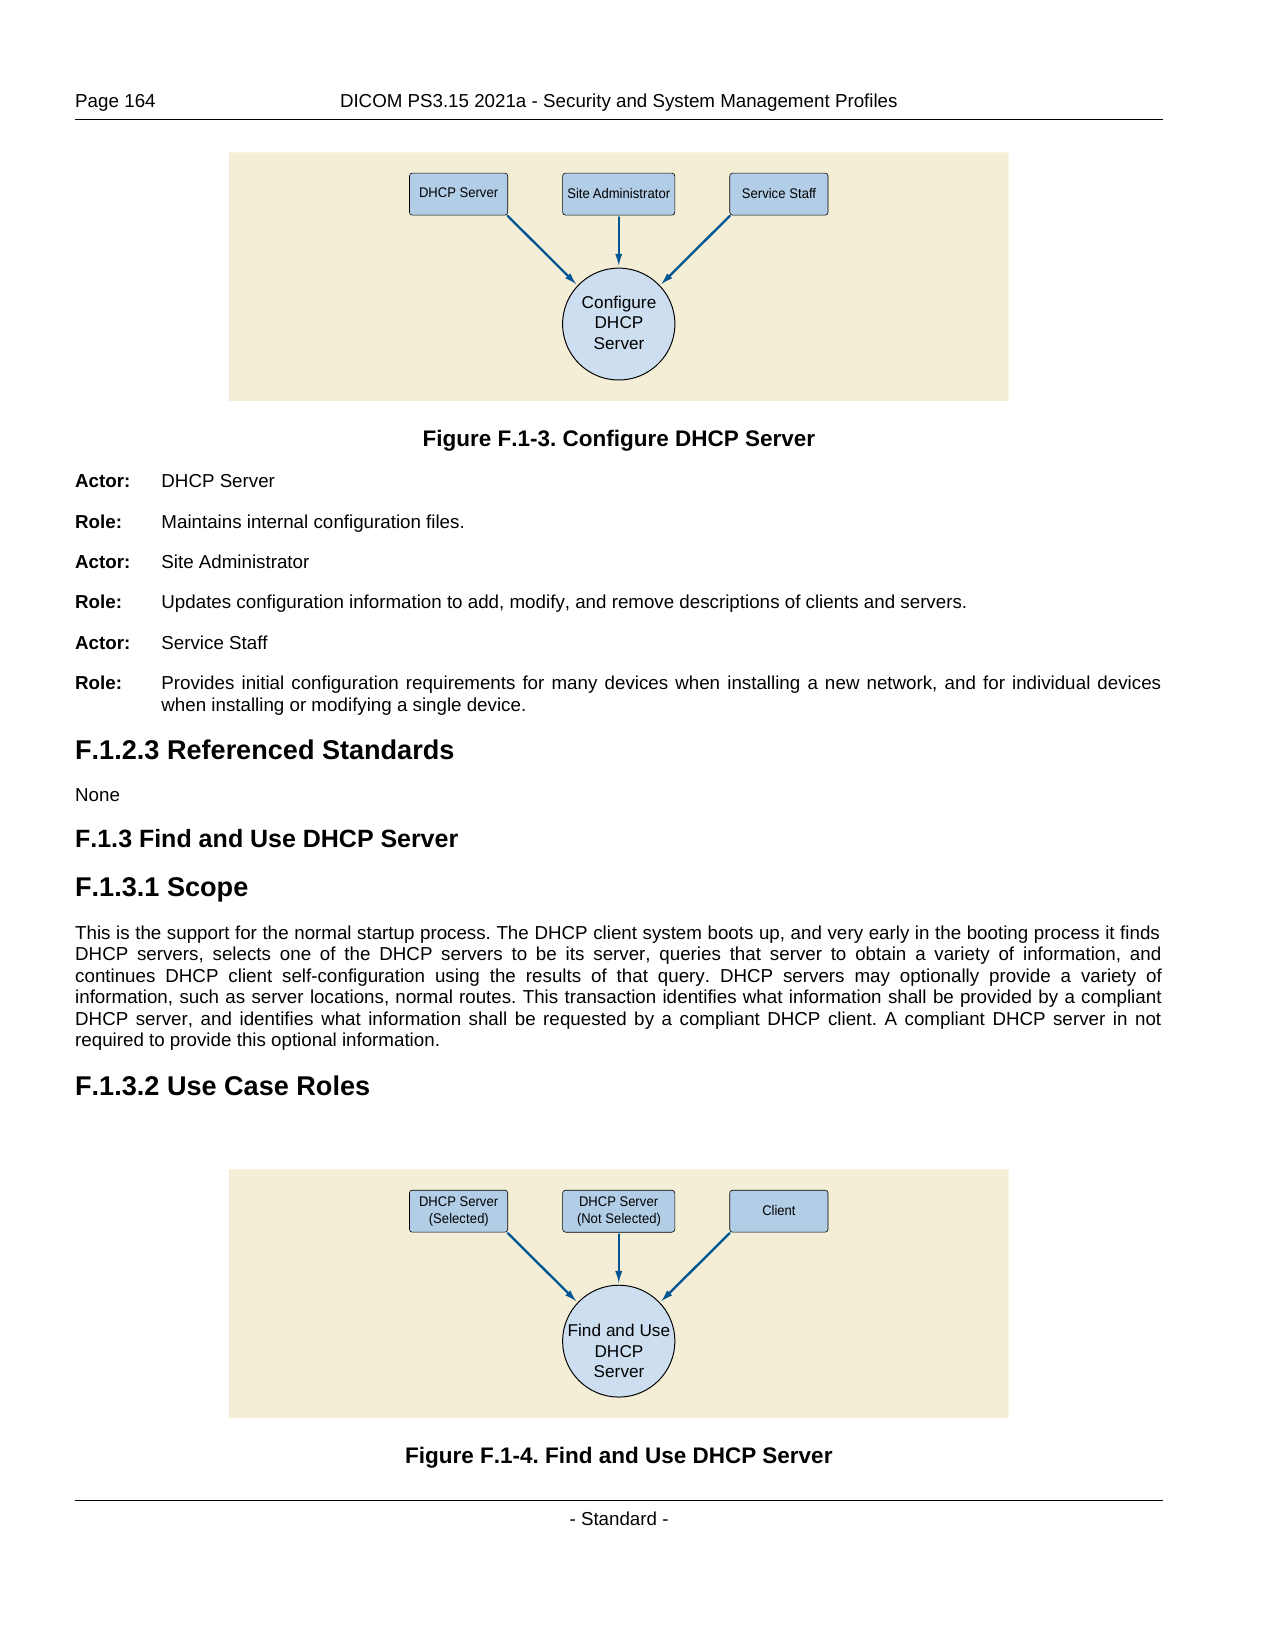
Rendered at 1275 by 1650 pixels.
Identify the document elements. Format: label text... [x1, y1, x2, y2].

text Role: Updates configuration information to add, modify, and remove descriptions of clients and servers. [75, 591, 1162, 613]
text F.1.3 Find and Use DHCP Server [75, 824, 1162, 853]
text Actor: Site Administrator [75, 551, 1162, 572]
text F.1.3.1 Scope [75, 871, 1162, 903]
text Figure F.1-3. Configure DHCP Server [75, 426, 1162, 451]
text None [75, 784, 1162, 805]
text F.1.2.3 Referenced Standards [75, 734, 1162, 765]
text Actor: DHCP Server [75, 470, 1162, 492]
text F.1.3.2 Use Case Roles [75, 1069, 1162, 1101]
text Actor: Service Staff [75, 631, 1162, 653]
text Role: Maintains internal configuration files. [75, 511, 1162, 532]
text Role: Provides initial configuration requirements for many devices when installing a new network, and for individual devices when installing or modifying a single device. [75, 672, 1162, 715]
text This is the support for the normal startup process. The DHCP client system boots up, and very early in the booting process it finds DHCP servers, selects one of the DHCP servers to be its server, queries that server to obtain a variety of information, and continues DHCP client self-configuration using the results of that query. DHCP servers may optionally provide a variety of information, such as server locations, normal routes. This transaction identifies what information shall be provided by a compliant DHCP server, and identifies what information shall be requested by a compliant DHCP client. A compliant DHCP server in not required to provide this optional information. [75, 921, 1162, 1051]
text Figure F.1-4. Find and Use DHCP Server [75, 1443, 1162, 1468]
